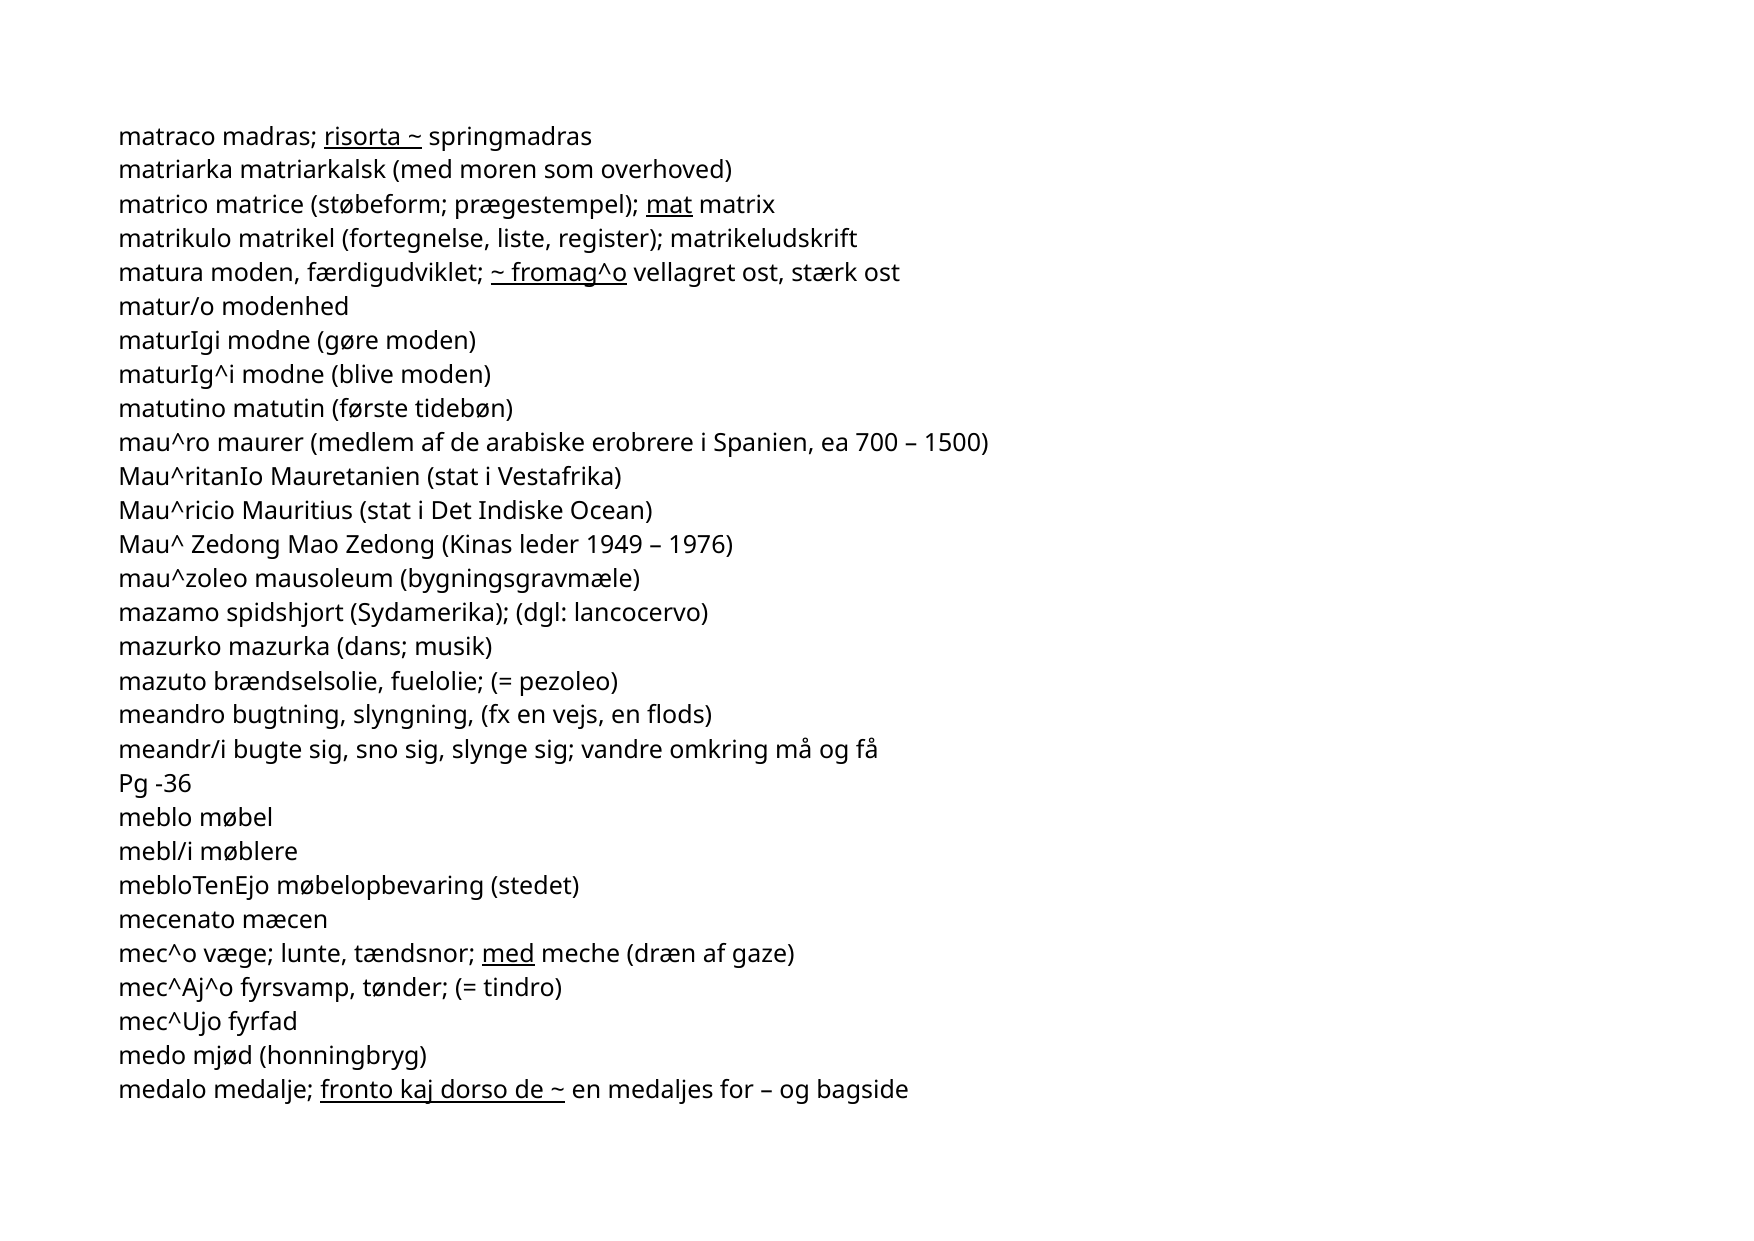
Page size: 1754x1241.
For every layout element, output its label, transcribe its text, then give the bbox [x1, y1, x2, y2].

text medalo medalje; fronto kaj dorso de ~ en medaljes for – og bagside [118, 1072, 1636, 1106]
text medo mjød (honningbryg) [118, 1038, 1636, 1072]
text maturIg^i modne (blive moden) [118, 357, 1636, 391]
text mazurko mazurka (dans; musik) [118, 629, 1636, 663]
text matraco madras; risorta ~ springmadras [118, 118, 1636, 152]
text mec^Ujo fyrfad [118, 1004, 1636, 1038]
text matutino matutin (første tidebøn) [118, 391, 1636, 425]
text matriarka matriarkalsk (med moren som overhoved) [118, 152, 1636, 186]
text mecenato mæcen [118, 902, 1636, 936]
text Mau^ Zedong Mao Zedong (Kinas leder 1949 – 1976) [118, 527, 1636, 561]
text Mau^ritanIo Mauretanien (stat i Vestafrika) [118, 459, 1636, 493]
text matrico matrice (støbeform; prægestempel); mat matrix [118, 186, 1636, 220]
text Pg -36 [118, 765, 1636, 799]
text mau^zoleo mausoleum (bygningsgravmæle) [118, 561, 1636, 595]
text matura moden, færdigudviklet; ~ fromag^o vellagret ost, stærk ost [118, 254, 1636, 288]
text mazuto brændselsolie, fuelolie; (= pezoleo) [118, 663, 1636, 697]
text meblo møbel [118, 799, 1636, 833]
text mec^Aj^o fyrsvamp, tønder; (= tindro) [118, 970, 1636, 1004]
text matrikulo matrikel (fortegnelse, liste, register); matrikeludskrift [118, 220, 1636, 254]
text mazamo spidshjort (Sydamerika); (dgl: lancocervo) [118, 595, 1636, 629]
text matur/o modenhed [118, 288, 1636, 322]
text mebl/i møblere [118, 833, 1636, 867]
text mebloTenEjo møbelopbevaring (stedet) [118, 867, 1636, 902]
text Mau^ricio Mauritius (stat i Det Indiske Ocean) [118, 493, 1636, 527]
text meandr/i bugte sig, sno sig, slynge sig; vandre omkring må og få [118, 731, 1636, 765]
text maturIgi modne (gøre moden) [118, 322, 1636, 357]
text mec^o væge; lunte, tændsnor; med meche (dræn af gaze) [118, 936, 1636, 970]
text mau^ro maurer (medlem af de arabiske erobrere i Spanien, ea 700 – 1500) [118, 425, 1636, 459]
text meandro bugtning, slyngning, (fx en vejs, en flods) [118, 697, 1636, 731]
